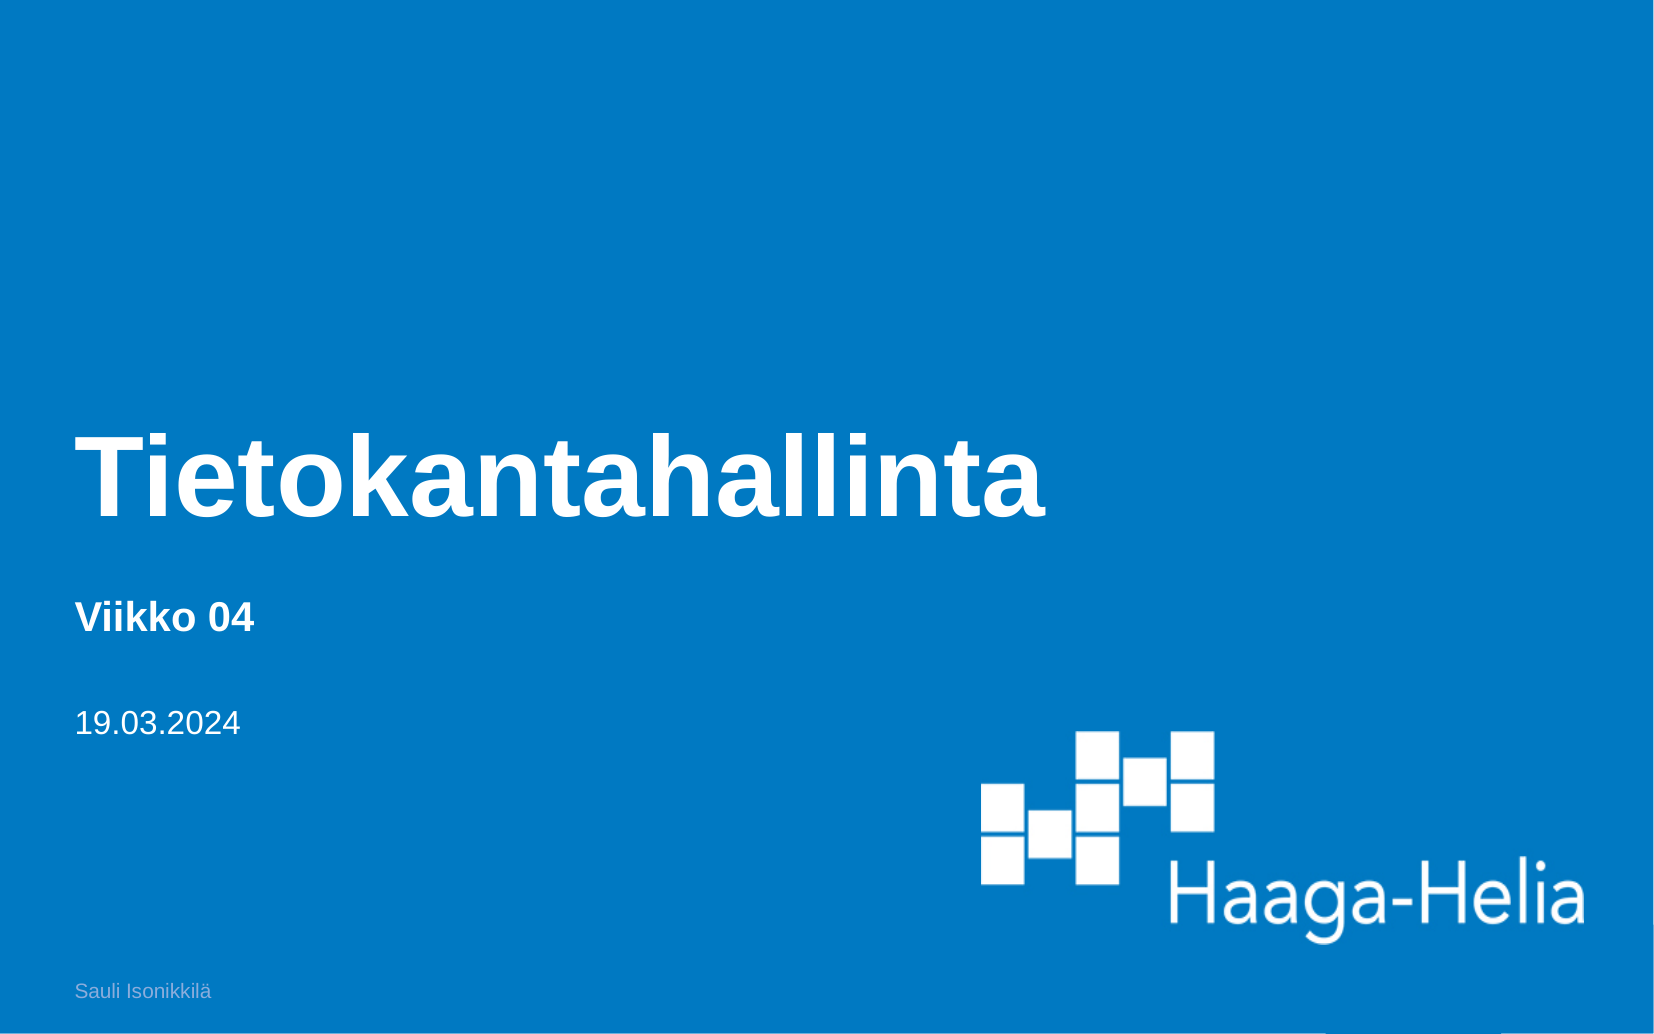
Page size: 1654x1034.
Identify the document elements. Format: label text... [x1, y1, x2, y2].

list Viikko 04 [74, 595, 1584, 684]
slide_number 19.03.2024 [74, 685, 486, 741]
title Tietokantahallinta [74, 267, 1584, 540]
picture [981, 731, 1584, 945]
footer Sauli Isonikkilä [74, 947, 1326, 1003]
